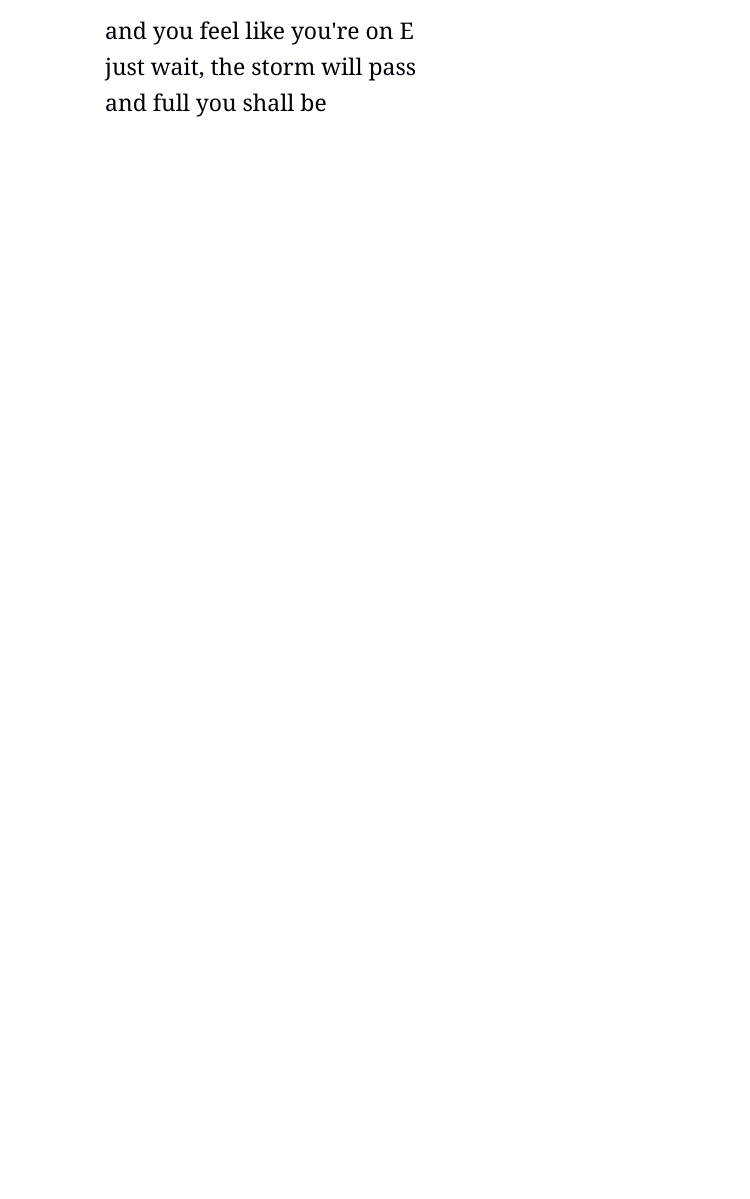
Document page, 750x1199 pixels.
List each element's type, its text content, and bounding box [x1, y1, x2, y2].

text and full you shall be [105, 87, 645, 118]
text and you feel like you're on E [105, 15, 645, 46]
text just wait, the storm will pass [105, 51, 645, 82]
